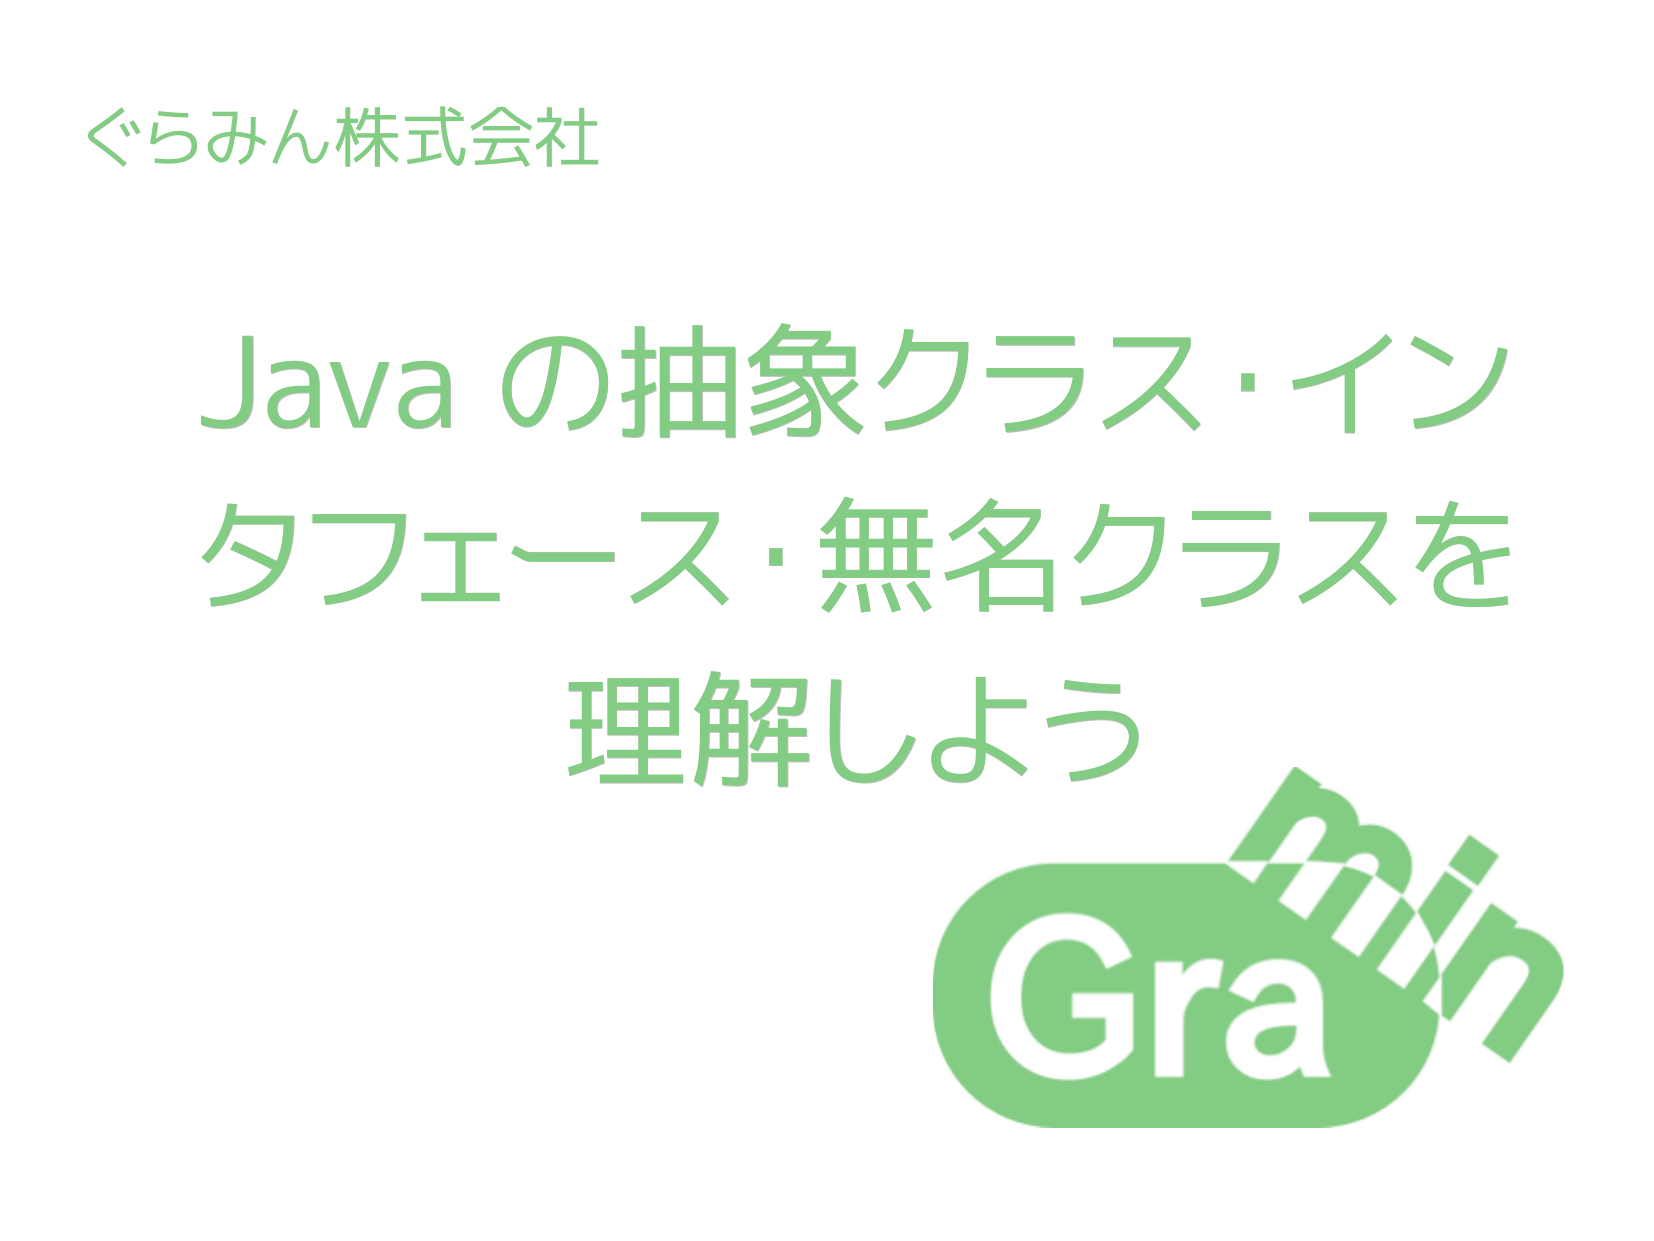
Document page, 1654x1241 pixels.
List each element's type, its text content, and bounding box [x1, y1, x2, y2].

title Java の抽象クラス・インタフェース・無名クラスを理解しよう [188, 292, 1524, 817]
title ぐらみん株式会社 [35, 70, 650, 201]
picture [933, 767, 1577, 1128]
